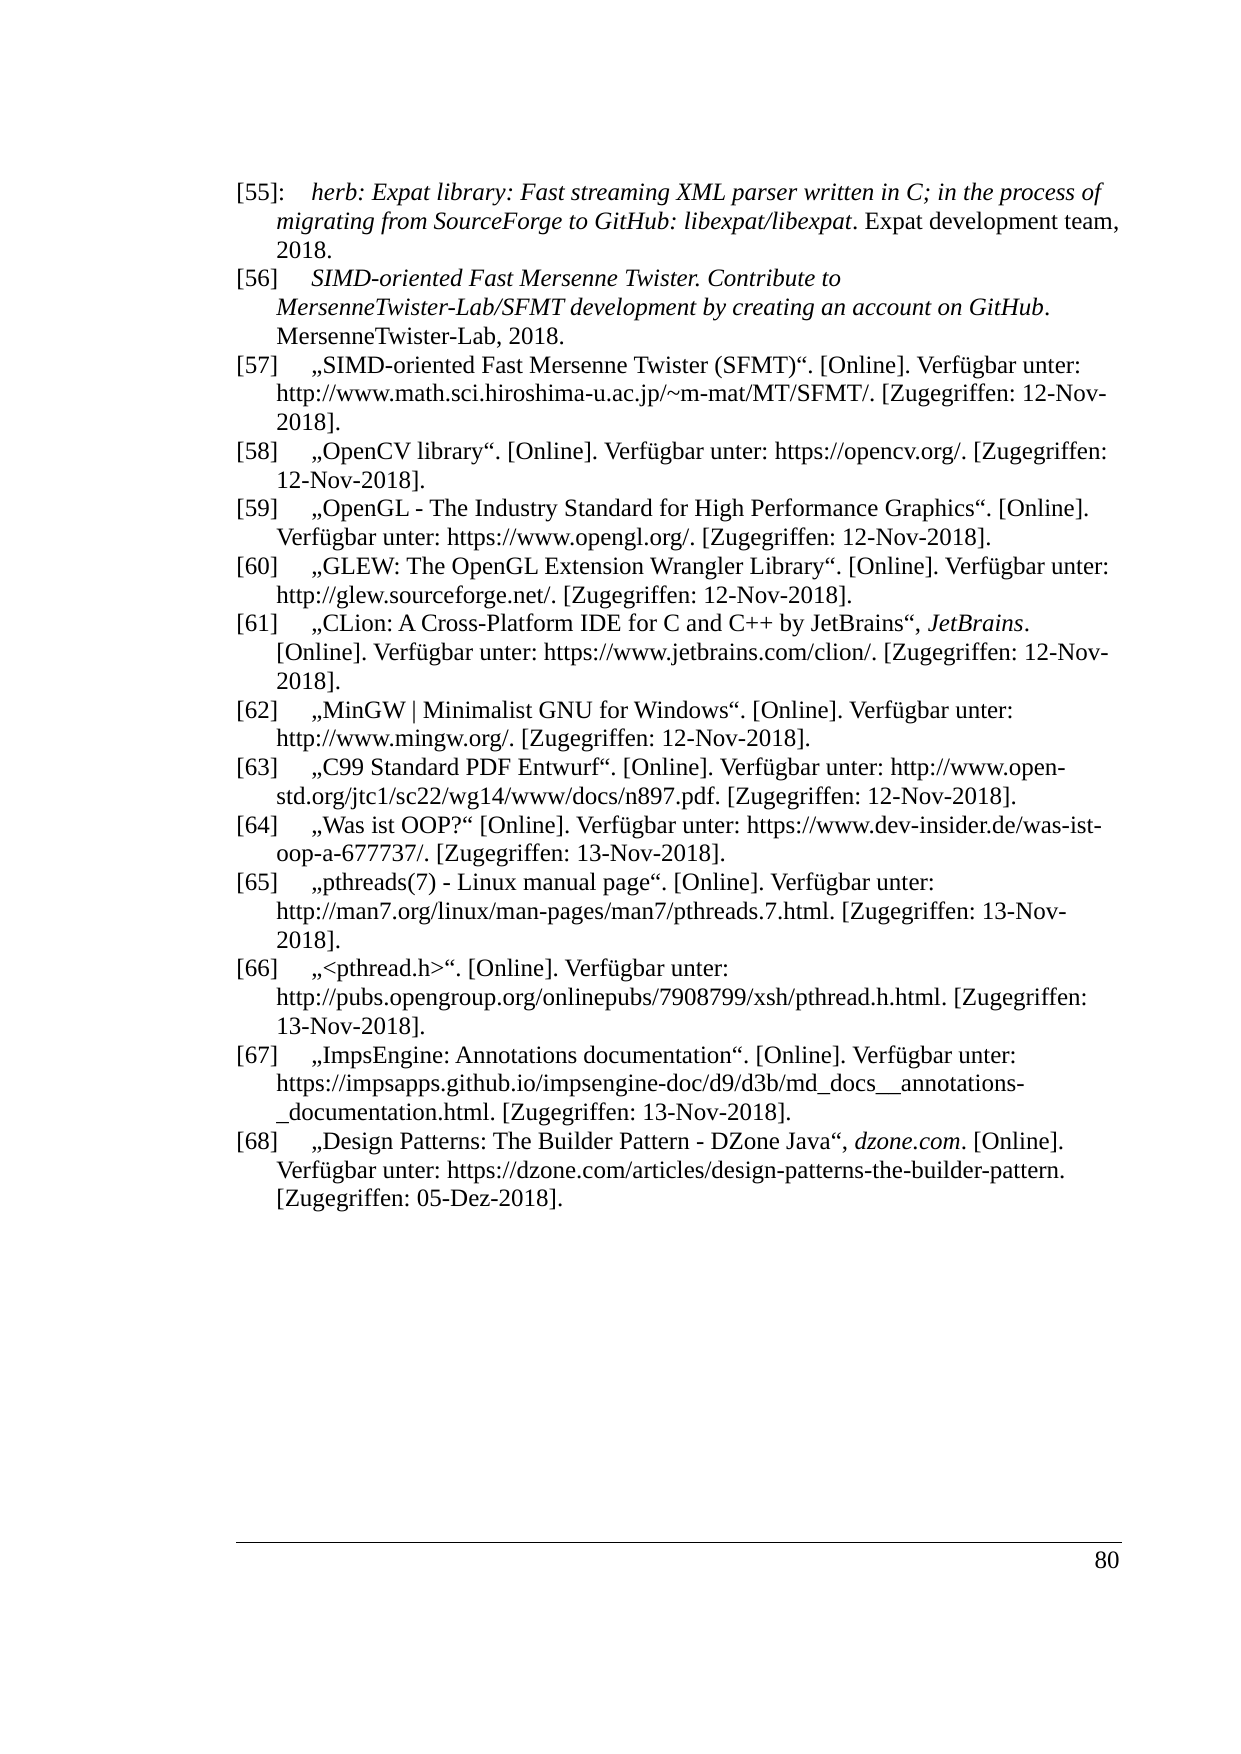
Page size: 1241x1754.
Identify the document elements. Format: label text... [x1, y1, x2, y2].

text [66] „<pthread.h>“. [Online]. Verfügbar unter: http://pubs.opengroup.org/onlinepubs/7908799/xsh/pthread.h.html. [Zugegriffen: 13-Nov-2018]. [236, 953, 1122, 1040]
text [61] „CLion: A Cross-Platform IDE for C and C++ by JetBrains“, JetBrains. [Online]. Verfügbar unter: https://www.jetbrains.com/clion/. [Zugegriffen: 12-Nov-2018]. [236, 608, 1122, 695]
text [67] „ImpsEngine: Annotations documentation“. [Online]. Verfügbar unter: https://impsapps.github.io/impsengine-doc/d9/d3b/md_docs__annotations-_documentation.html. [Zugegriffen: 13-Nov-2018]. [236, 1040, 1122, 1126]
text [55]: herb: Expat library: Fast streaming XML parser written in C; in the process of migrating from SourceForge to GitHub: libexpat/libexpat. Expat development team, 2018. [236, 177, 1122, 263]
text [56] SIMD-oriented Fast Mersenne Twister. Contribute to MersenneTwister-Lab/SFMT development by creating an account on GitHub. MersenneTwister-Lab, 2018. [236, 263, 1122, 350]
text [63] „C99 Standard PDF Entwurf“. [Online]. Verfügbar unter: http://www.open-std.org/jtc1/sc22/wg14/www/docs/n897.pdf. [Zugegriffen: 12-Nov-2018]. [236, 752, 1122, 810]
text [65] „pthreads(7) - Linux manual page“. [Online]. Verfügbar unter: http://man7.org/linux/man-pages/man7/pthreads.7.html. [Zugegriffen: 13-Nov-2018]. [236, 867, 1122, 953]
text [64] „Was ist OOP?“ [Online]. Verfügbar unter: https://www.dev-insider.de/was-ist-oop-a-677737/. [Zugegriffen: 13-Nov-2018]. [236, 810, 1122, 867]
text [57] „SIMD-oriented Fast Mersenne Twister (SFMT)“. [Online]. Verfügbar unter: http://www.math.sci.hiroshima-u.ac.jp/~m-mat/MT/SFMT/. [Zugegriffen: 12-Nov-2018]. [236, 350, 1122, 436]
text [59] „OpenGL - The Industry Standard for High Performance Graphics“. [Online]. Verfügbar unter: https://www.opengl.org/. [Zugegriffen: 12-Nov-2018]. [236, 493, 1122, 551]
text [68] „Design Patterns: The Builder Pattern - DZone Java“, dzone.com. [Online]. Verfügbar unter: https://dzone.com/articles/design-patterns-the-builder-pattern. [Zugegriffen: 05-Dez-2018]. [236, 1126, 1122, 1212]
text [58] „OpenCV library“. [Online]. Verfügbar unter: https://opencv.org/. [Zugegriffen: 12-Nov-2018]. [236, 436, 1122, 493]
text [60] „GLEW: The OpenGL Extension Wrangler Library“. [Online]. Verfügbar unter: http://glew.sourceforge.net/. [Zugegriffen: 12-Nov-2018]. [236, 551, 1122, 608]
text [62] „MinGW | Minimalist GNU for Windows“. [Online]. Verfügbar unter: http://www.mingw.org/. [Zugegriffen: 12-Nov-2018]. [236, 695, 1122, 752]
